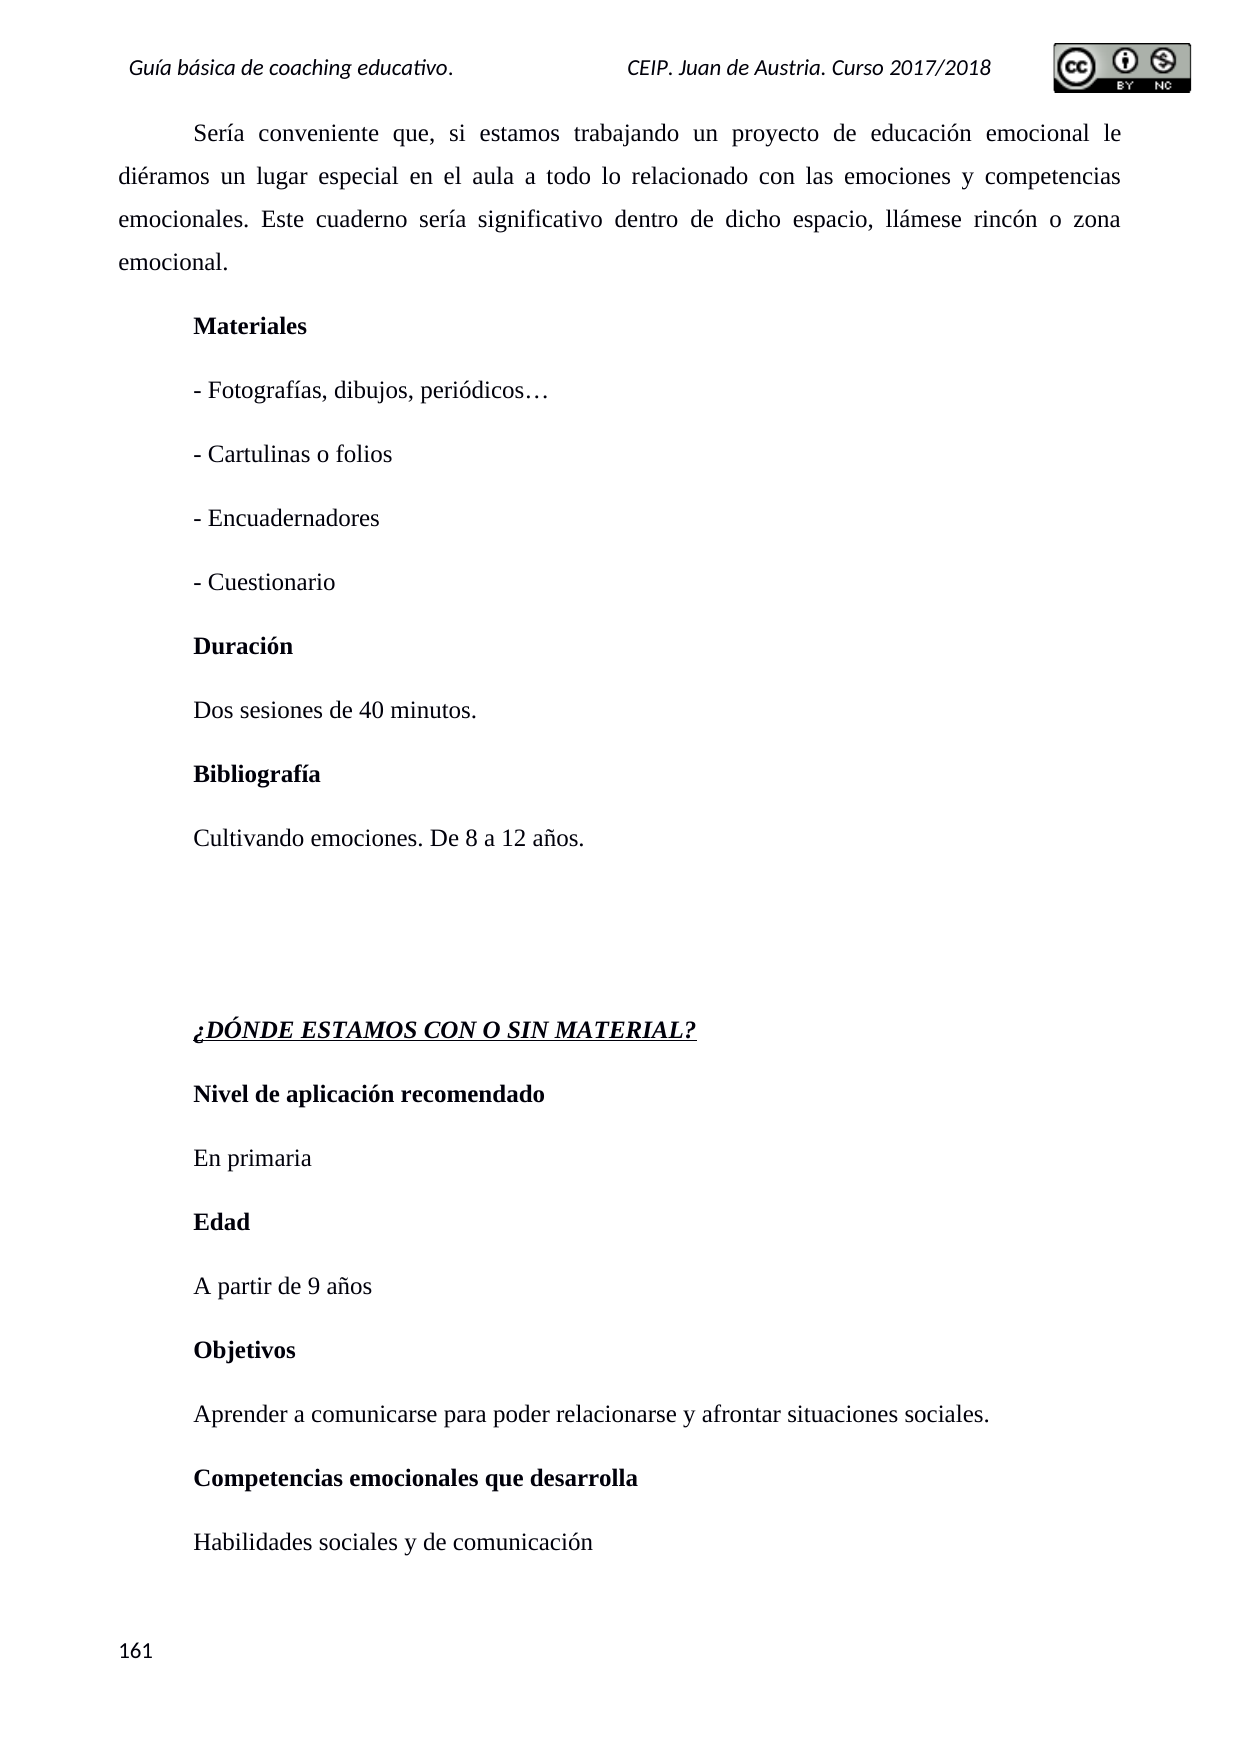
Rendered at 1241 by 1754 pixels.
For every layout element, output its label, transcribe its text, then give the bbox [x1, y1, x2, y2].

text - Cuestionario [118, 567, 1122, 596]
text Aprender a comunicarse para poder relacionarse y afrontar situaciones sociales. [118, 1399, 1122, 1427]
text Competencias emocionales que desarrolla [118, 1463, 1122, 1491]
text Sería conveniente que, si estamos trabajando un proyecto de educación emocional le diéramos un lugar especial en el aula a todo lo relacionado con las emociones y competencias emocionales. Este cuaderno sería significativo dentro de dicho espacio, llámese rincón o zona emocional. [118, 118, 1122, 276]
picture [1053, 43, 1192, 93]
text - Encuadernadores [118, 503, 1122, 532]
text En primaria [118, 1143, 1122, 1172]
text Habilidades sociales y de comunicación [118, 1527, 1122, 1555]
text Cultivando emociones. De 8 a 12 años. [118, 823, 1122, 852]
text ¿DÓNDE ESTAMOS CON O SIN MATERIAL? [118, 1015, 1122, 1044]
text Bibliografía [118, 759, 1122, 788]
text Edad [118, 1207, 1122, 1236]
text Materiales [118, 311, 1122, 340]
text - Cartulinas o folios [118, 439, 1122, 468]
text - Fotografías, dibujos, periódicos… [118, 375, 1122, 404]
text Nivel de aplicación recomendado [118, 1079, 1122, 1108]
text Duración [118, 631, 1122, 660]
text Dos sesiones de 40 minutos. [118, 695, 1122, 724]
text A partir de 9 años [118, 1271, 1122, 1299]
text Objetivos [118, 1335, 1122, 1363]
